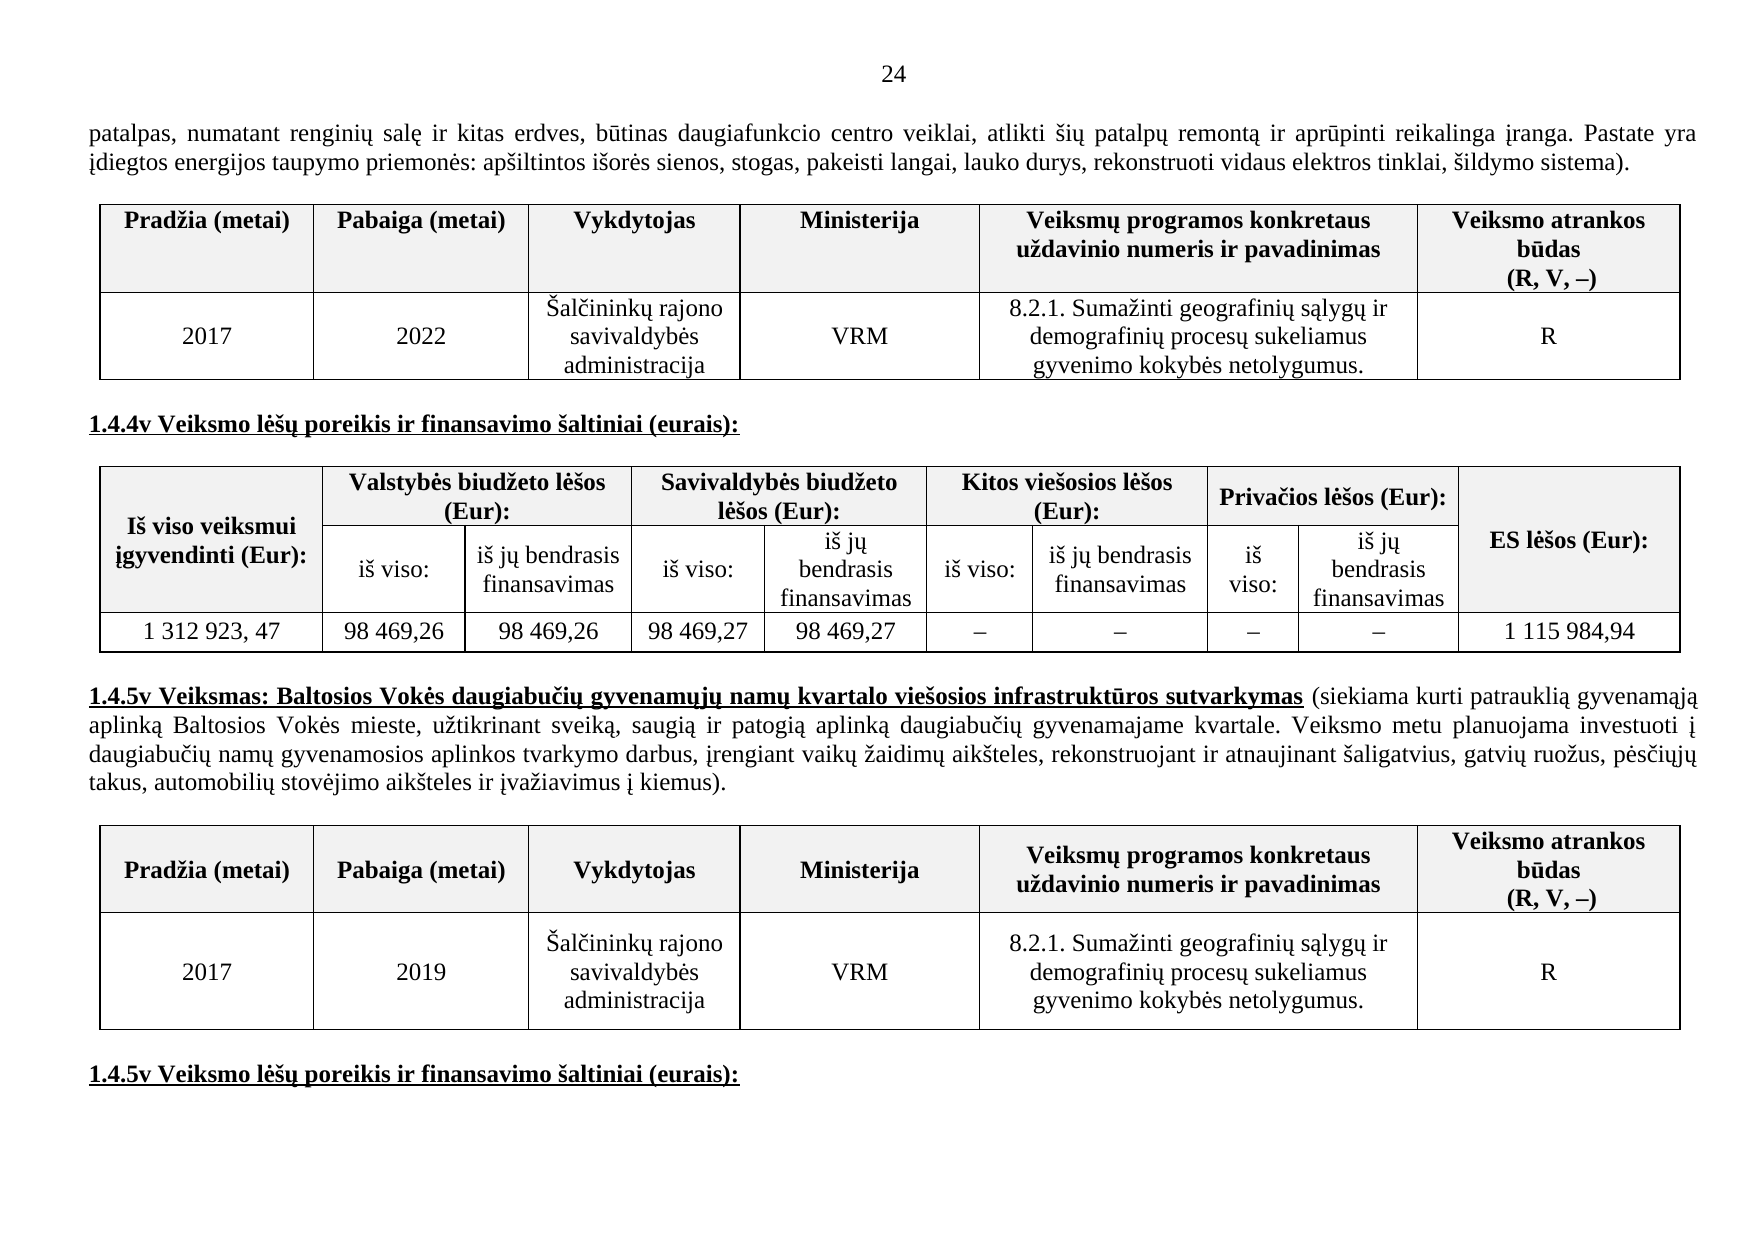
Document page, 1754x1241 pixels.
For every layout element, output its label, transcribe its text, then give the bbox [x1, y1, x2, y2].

text patalpas, numatant renginių salę ir kitas erdves, būtinas daugiafunkcio centro veiklai, atlikti šių patalpų remontą ir aprūpinti reikalinga įranga. Pastate yra įdiegtos energijos taupymo priemonės: apšiltintos išorės sienos, stogas, pakeisti langai, lauko durys, rekonstruoti vidaus elektros tinklai, šildymo sistema). [89, 118, 1698, 176]
table_header Veiksmų programos konkretaus uždavinio numeris ir pavadinimas [980, 205, 1417, 292]
table_cell 2019 [314, 913, 528, 1029]
table_header Pabaiga (metai) [314, 826, 528, 912]
table_cell 2017 [101, 913, 313, 1029]
text 1.4.5v Veiksmas: Baltosios Vokės daugiabučių gyvenamųjų namų kvartalo viešosios infrastruktūros sutvarkymas (siekiama kurti patrauklią gyvenamąją aplinką Baltosios Vokės mieste, užtikrinant sveiką, saugią ir patogią aplinką daugiabučių gyvenamajame kvartale. Veiksmo metu planuojama investuoti į daugiabučių namų gyvenamosios aplinkos tvarkymo darbus, įrengiant vaikų žaidimų aikšteles, rekonstruojant ir atnaujinant šaligatvius, gatvių ruožus, pėsčiųjų takus, automobilių stovėjimo aikšteles ir įvažiavimus į kiemus). [89, 681, 1698, 796]
table_cell – [1208, 613, 1298, 651]
table_cell iš jų bendrasis finansavimas [765, 526, 926, 612]
table_cell 8.2.1. Sumažinti geografinių sąlygų ir demografinių procesų sukeliamus gyvenimo kokybės netolygumus. [980, 293, 1417, 379]
table_header Veiksmų programos konkretaus uždavinio numeris ir pavadinimas [980, 826, 1417, 912]
table_header Pradžia (metai) [101, 205, 313, 292]
table_header Pradžia (metai) [101, 826, 313, 912]
table_header Vykdytojas [529, 205, 739, 292]
table_cell 8.2.1. Sumažinti geografinių sąlygų ir demografinių procesų sukeliamus gyvenimo kokybės netolygumus. [980, 913, 1417, 1029]
table_header Kitos viešosios lėšos (Eur): [927, 467, 1207, 525]
table_cell iš jų bendrasis finansavimas [1299, 526, 1458, 612]
table_cell Šalčininkų rajono savivaldybės administracija [529, 293, 739, 379]
table_cell iš viso: [1208, 526, 1298, 612]
table_cell R [1418, 913, 1679, 1029]
table_cell 98 469,26 [466, 613, 631, 651]
table_cell VRM [741, 293, 979, 379]
table_cell 98 469,27 [765, 613, 926, 651]
table_cell iš jų bendrasis finansavimas [1033, 526, 1207, 612]
table_header Privačios lėšos (Eur): [1208, 467, 1458, 525]
table_header Veiksmo atrankos būdas (R, V, –) [1418, 205, 1679, 292]
table_cell 1 312 923, 47 [101, 613, 322, 651]
table_header Iš viso veiksmui įgyvendinti (Eur): [101, 467, 322, 612]
table_cell iš viso: [632, 526, 764, 612]
table_cell R [1418, 293, 1679, 379]
table_cell VRM [741, 913, 979, 1029]
table_header Ministerija [741, 205, 979, 292]
text 1.4.5v Veiksmo lėšų poreikis ir finansavimo šaltiniai (eurais): [89, 1059, 1698, 1088]
table_header ES lėšos (Eur): [1459, 467, 1679, 612]
table_cell Šalčininkų rajono savivaldybės administracija [529, 913, 739, 1029]
table_cell iš jų bendrasis finansavimas [466, 526, 631, 612]
table_cell iš viso: [927, 526, 1032, 612]
table_header Valstybės biudžeto lėšos (Eur): [323, 467, 631, 525]
table_header Veiksmo atrankos būdas (R, V, –) [1418, 826, 1679, 912]
table_cell – [927, 613, 1032, 651]
table_cell 2022 [314, 293, 528, 379]
table_cell 98 469,26 [323, 613, 464, 651]
text 1.4.4v Veiksmo lėšų poreikis ir finansavimo šaltiniai (eurais): [89, 409, 1698, 437]
table_header Savivaldybės biudžeto lėšos (Eur): [632, 467, 926, 525]
table_cell 98 469,27 [632, 613, 764, 651]
table_cell 1 115 984,94 [1459, 613, 1679, 651]
table_header Ministerija [741, 826, 979, 912]
table_header Pabaiga (metai) [314, 205, 528, 292]
table_cell – [1033, 613, 1207, 651]
table_cell – [1299, 613, 1458, 651]
table_cell 2017 [101, 293, 313, 379]
table_cell iš viso: [323, 526, 464, 612]
table_header Vykdytojas [529, 826, 739, 912]
